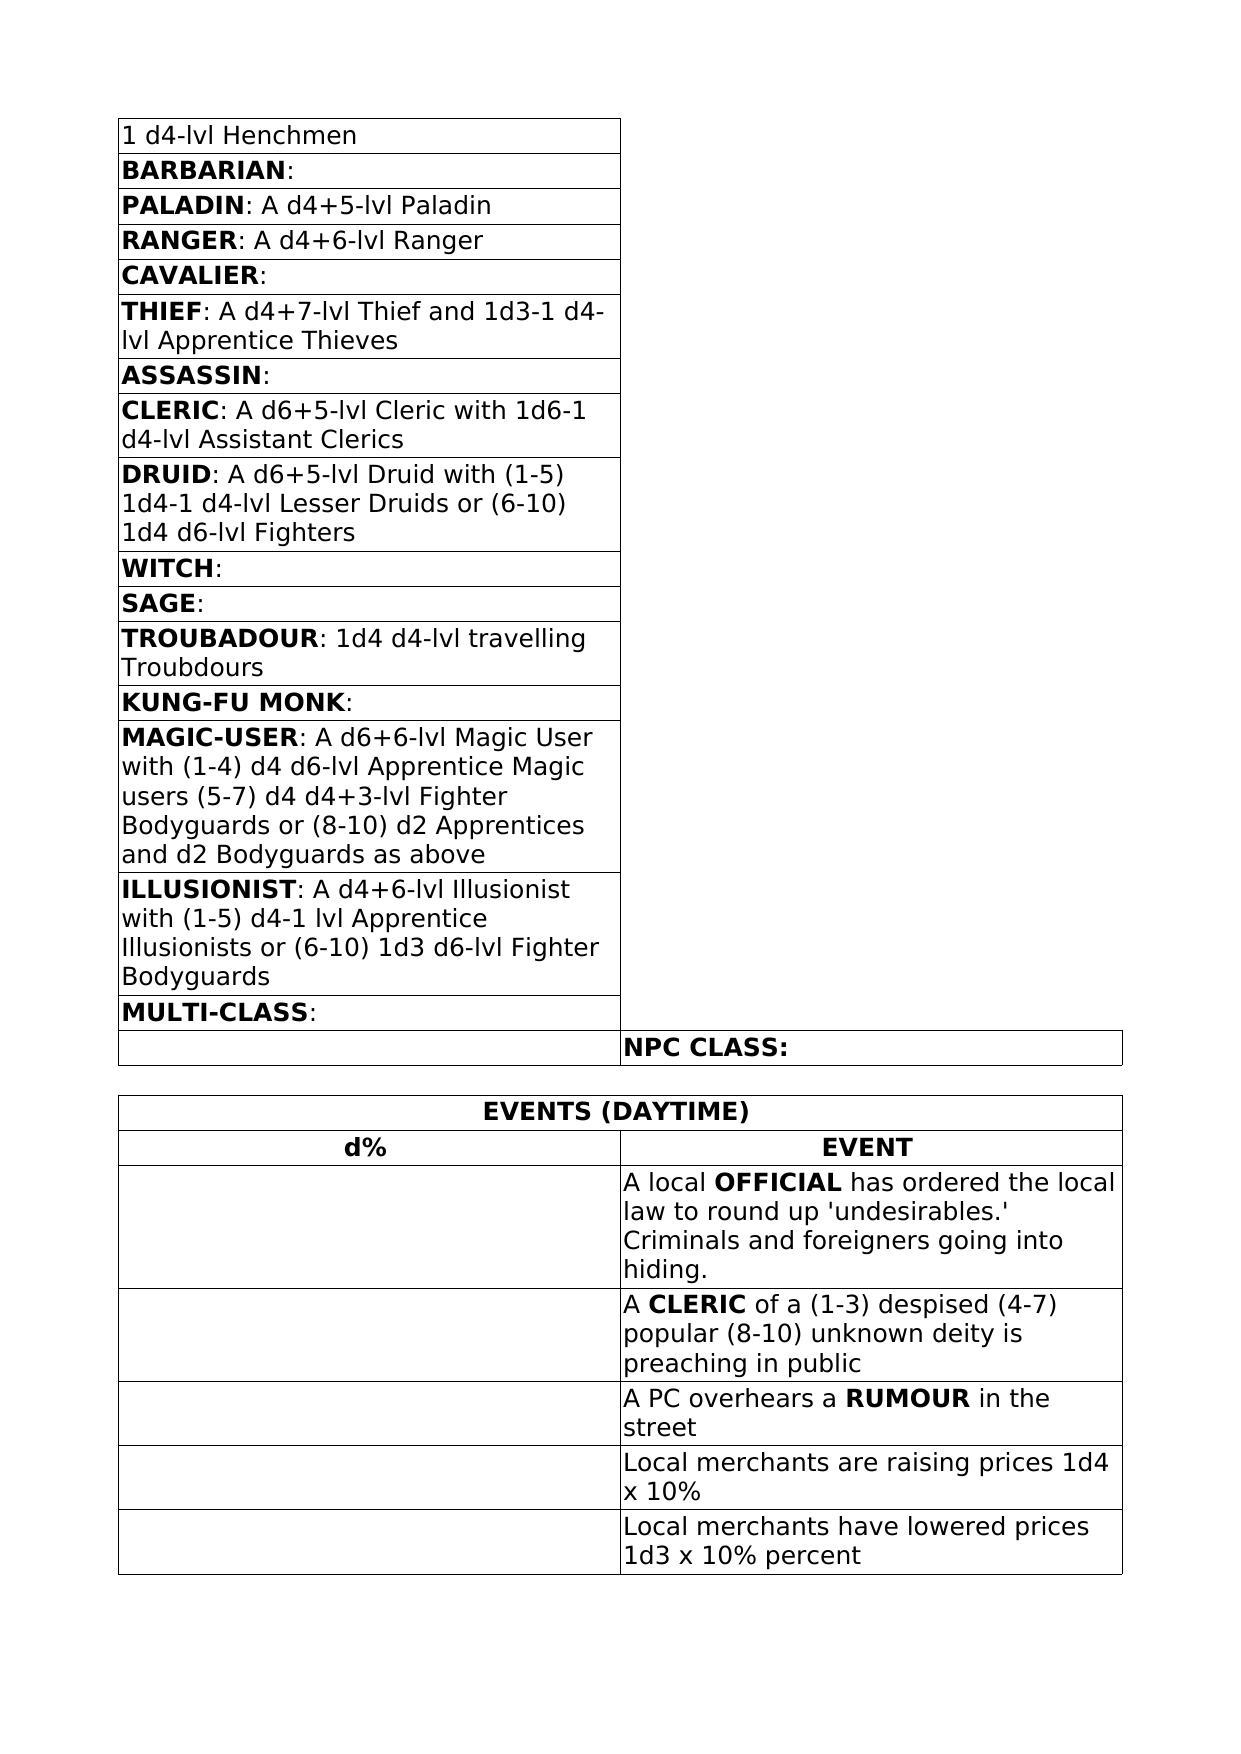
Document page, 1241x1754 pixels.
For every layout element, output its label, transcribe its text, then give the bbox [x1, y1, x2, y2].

table_cell WITCH: [119, 552, 620, 586]
table_cell NPC CLASS: [621, 1031, 1122, 1065]
table_cell KUNG-FU MONK: [119, 686, 620, 720]
table_cell SAGE: [119, 587, 620, 621]
table_cell CLERIC: A d6+5-lvl Cleric with 1d6-1 d4-lvl Assistant Clerics [119, 394, 620, 457]
table_cell [119, 1166, 620, 1287]
table_cell BARBARIAN: [119, 154, 620, 188]
table_cell [119, 1031, 620, 1065]
table_cell TROUBADOUR: 1d4 d4-lvl travelling Troubdours [119, 622, 620, 685]
table_cell [119, 1289, 620, 1381]
table_cell A CLERIC of a (1-3) despised (4-7) popular (8-10) unknown deity is preaching in public [621, 1289, 1122, 1381]
table_cell DRUID: A d6+5-lvl Druid with (1-5) 1d4-1 d4-lvl Lesser Druids or (6-10) 1d4 d6-lvl Fighters [119, 458, 620, 551]
table_cell ILLUSIONIST: A d4+6-lvl Illusionist with (1-5) d4-1 lvl Apprentice Illusionists or (6-10) 1d3 d6-lvl Fighter Bodyguards [119, 873, 620, 995]
table_cell 1 d4-lvl Henchmen [119, 119, 620, 153]
table_cell MAGIC-USER: A d6+6-lvl Magic User with (1-4) d4 d6-lvl Apprentice Magic users (5-7) d4 d4+3-lvl Fighter Bodyguards or (8-10) d2 Apprentices and d2 Bodyguards as above [119, 721, 620, 872]
table_cell CAVALIER: [119, 260, 620, 294]
table_cell [119, 1510, 620, 1574]
table_cell A PC overhears a RUMOUR in the street [621, 1382, 1122, 1445]
table_cell ASSASSIN: [119, 359, 620, 393]
table_cell [119, 1382, 620, 1445]
table_cell MULTI-CLASS: [119, 996, 620, 1030]
table_cell Local merchants are raising prices 1d4 x 10% [621, 1446, 1122, 1509]
table_header EVENTS (DAYTIME) [119, 1096, 1122, 1130]
table_cell Local merchants have lowered prices 1d3 x 10% percent [621, 1510, 1122, 1574]
table_cell [119, 1446, 620, 1509]
table_cell RANGER: A d4+6-lvl Ranger [119, 225, 620, 258]
table_cell PALADIN: A d4+5-lvl Paladin [119, 189, 620, 223]
table_cell A local OFFICIAL has ordered the local law to round up 'undesirables.' Criminals and foreigners going into hiding. [621, 1166, 1122, 1287]
table_cell d% [119, 1131, 620, 1165]
table_cell THIEF: A d4+7-lvl Thief and 1d3-1 d4-lvl Apprentice Thieves [119, 295, 620, 358]
table_cell EVENT [621, 1131, 1122, 1165]
